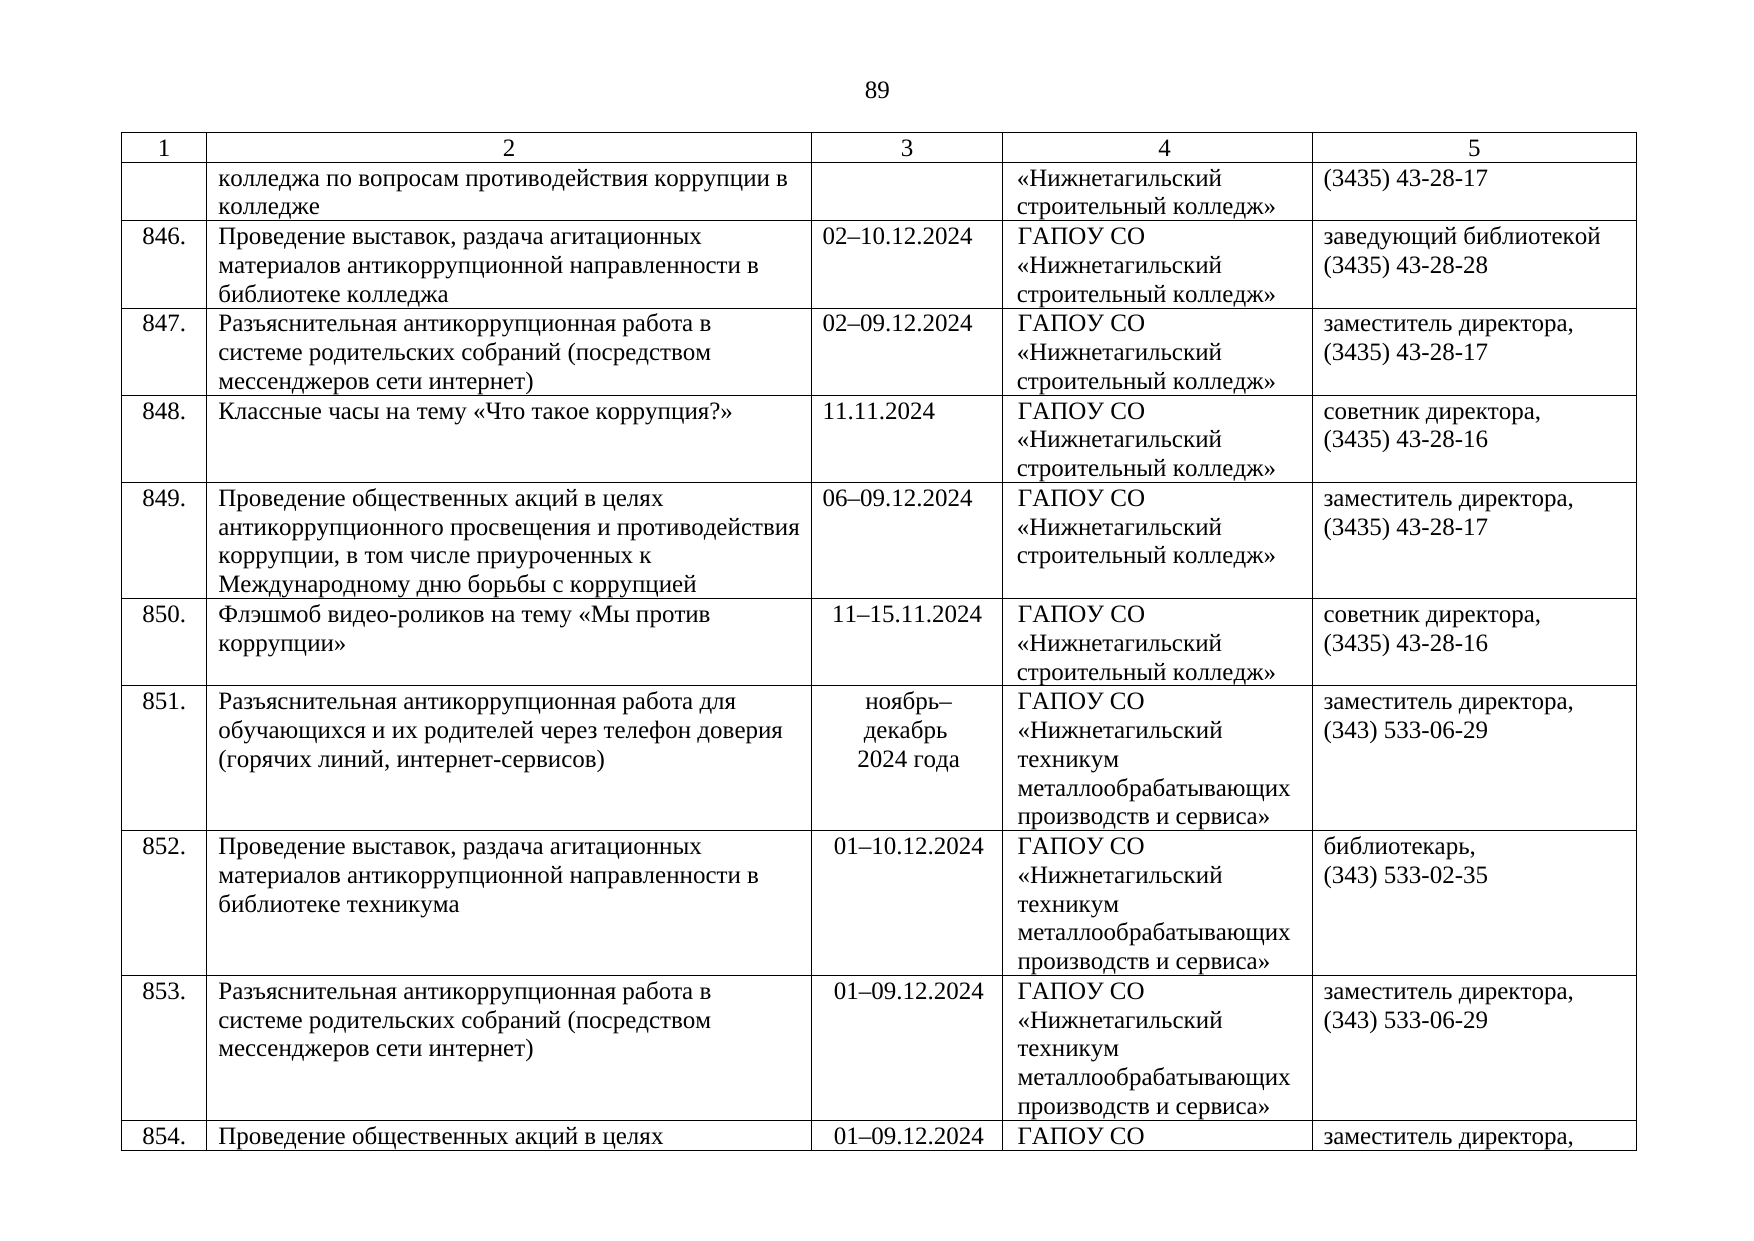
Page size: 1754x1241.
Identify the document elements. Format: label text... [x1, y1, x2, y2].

table_cell заместитель директора, (3435) 43-28-17 [1313, 483, 1636, 598]
table_cell [117, 395, 121, 482]
table_cell заместитель директора, [1313, 1121, 1636, 1149]
table_cell ГАПОУ СО «Нижнетагильский техникум металлообрабатывающих производств и сервиса» [1003, 831, 1312, 975]
table_cell [122, 309, 206, 395]
table_cell Проведение общественных акций в целях антикоррупционного просвещения и противодействия коррупции, в том числе приуроченных к Международному дню борьбы с коррупцией [207, 483, 811, 598]
table_cell колледжа по вопросам противодействия коррупции в колледже [207, 163, 811, 220]
table_cell 06–09.12.2024 [812, 483, 1002, 598]
table_header 1 [122, 133, 206, 162]
table_cell ГАПОУ СО «Нижнетагильский техникум металлообрабатывающих производств и сервиса» [1003, 686, 1312, 830]
table_cell ГАПОУ СО [1003, 1121, 1312, 1149]
table_cell [122, 599, 206, 685]
table_cell [117, 220, 121, 307]
table_cell Классные часы на тему «Что такое коррупция?» [207, 396, 811, 482]
table_cell Разъяснительная антикоррупционная работа в системе родительских собраний (посредством мессенджеров сети интернет) [207, 309, 811, 395]
table_cell 02–10.12.2024 [812, 221, 1002, 307]
table_cell 01–09.12.2024 [812, 976, 1002, 1120]
table_cell [122, 831, 206, 975]
table_cell заместитель директора, (3435) 43-28-17 [1313, 309, 1636, 395]
table_cell [117, 685, 121, 830]
table_cell [117, 975, 121, 1120]
table_cell [117, 482, 121, 598]
table_cell ГАПОУ СО «Нижнетагильский строительный колледж» [1003, 221, 1312, 307]
table_cell 11–15.11.2024 [812, 599, 1002, 685]
table_cell 02–09.12.2024 [812, 309, 1002, 395]
table_cell ноябрь–декабрь 2024 года [812, 686, 1002, 830]
table_cell [122, 163, 206, 220]
table_cell [117, 1120, 121, 1149]
table_cell 01–09.12.2024 [812, 1121, 1002, 1149]
table_header 2 [207, 133, 811, 162]
table_cell ГАПОУ СО «Нижнетагильский техникум металлообрабатывающих производств и сервиса» [1003, 976, 1312, 1120]
table_cell советник директора, (3435) 43-28-16 [1313, 599, 1636, 685]
table_cell ГАПОУ СО «Нижнетагильский строительный колледж» [1003, 309, 1312, 395]
table_cell Проведение выставок, раздача агитационных материалов антикоррупционной направленности в библиотеке колледжа [207, 221, 811, 307]
table_cell [122, 1121, 206, 1149]
table_cell [117, 162, 121, 220]
table_cell [122, 686, 206, 830]
table_cell [117, 830, 121, 975]
table_cell заведующий библиотекой (3435) 43-28-28 [1313, 221, 1636, 307]
table_cell ГАПОУ СО «Нижнетагильский строительный колледж» [1003, 483, 1312, 598]
table_cell Разъяснительная антикоррупционная работа в системе родительских собраний (посредством мессенджеров сети интернет) [207, 976, 811, 1120]
table_cell библиотекарь, (343) 533-02-35 [1313, 831, 1636, 975]
table_header 5 [1313, 133, 1636, 162]
table_cell советник директора, (3435) 43-28-16 [1313, 396, 1636, 482]
table_cell заместитель директора, (343) 533-06-29 [1313, 976, 1636, 1120]
table_cell заместитель директора, (343) 533-06-29 [1313, 686, 1636, 830]
table_header 3 [812, 133, 1002, 162]
table_cell [812, 163, 1002, 220]
table_cell 01–10.12.2024 [812, 831, 1002, 975]
table_cell [122, 483, 206, 598]
table_cell (3435) 43-28-17 [1313, 163, 1636, 220]
table_cell ГАПОУ СО «Нижнетагильский строительный колледж» [1003, 396, 1312, 482]
table_cell Флэшмоб видео-роликов на тему «Мы против коррупции» [207, 599, 811, 685]
table_cell [117, 308, 121, 395]
table_cell [122, 221, 206, 307]
table_header [117, 132, 121, 162]
table_cell Проведение общественных акций в целях [207, 1121, 811, 1149]
table_cell [122, 976, 206, 1120]
table_cell [117, 598, 121, 685]
table_cell [122, 396, 206, 482]
table_cell 11.11.2024 [812, 396, 1002, 482]
table_cell ГАПОУ СО «Нижнетагильский строительный колледж» [1003, 599, 1312, 685]
table_cell Разъяснительная антикоррупционная работа для обучающихся и их родителей через телефон доверия (горячих линий, интернет-сервисов) [207, 686, 811, 830]
table_cell «Нижнетагильский строительный колледж» [1003, 163, 1312, 220]
table_cell Проведение выставок, раздача агитационных материалов антикоррупционной направленности в библиотеке техникума [207, 831, 811, 975]
table_header 4 [1003, 133, 1312, 162]
